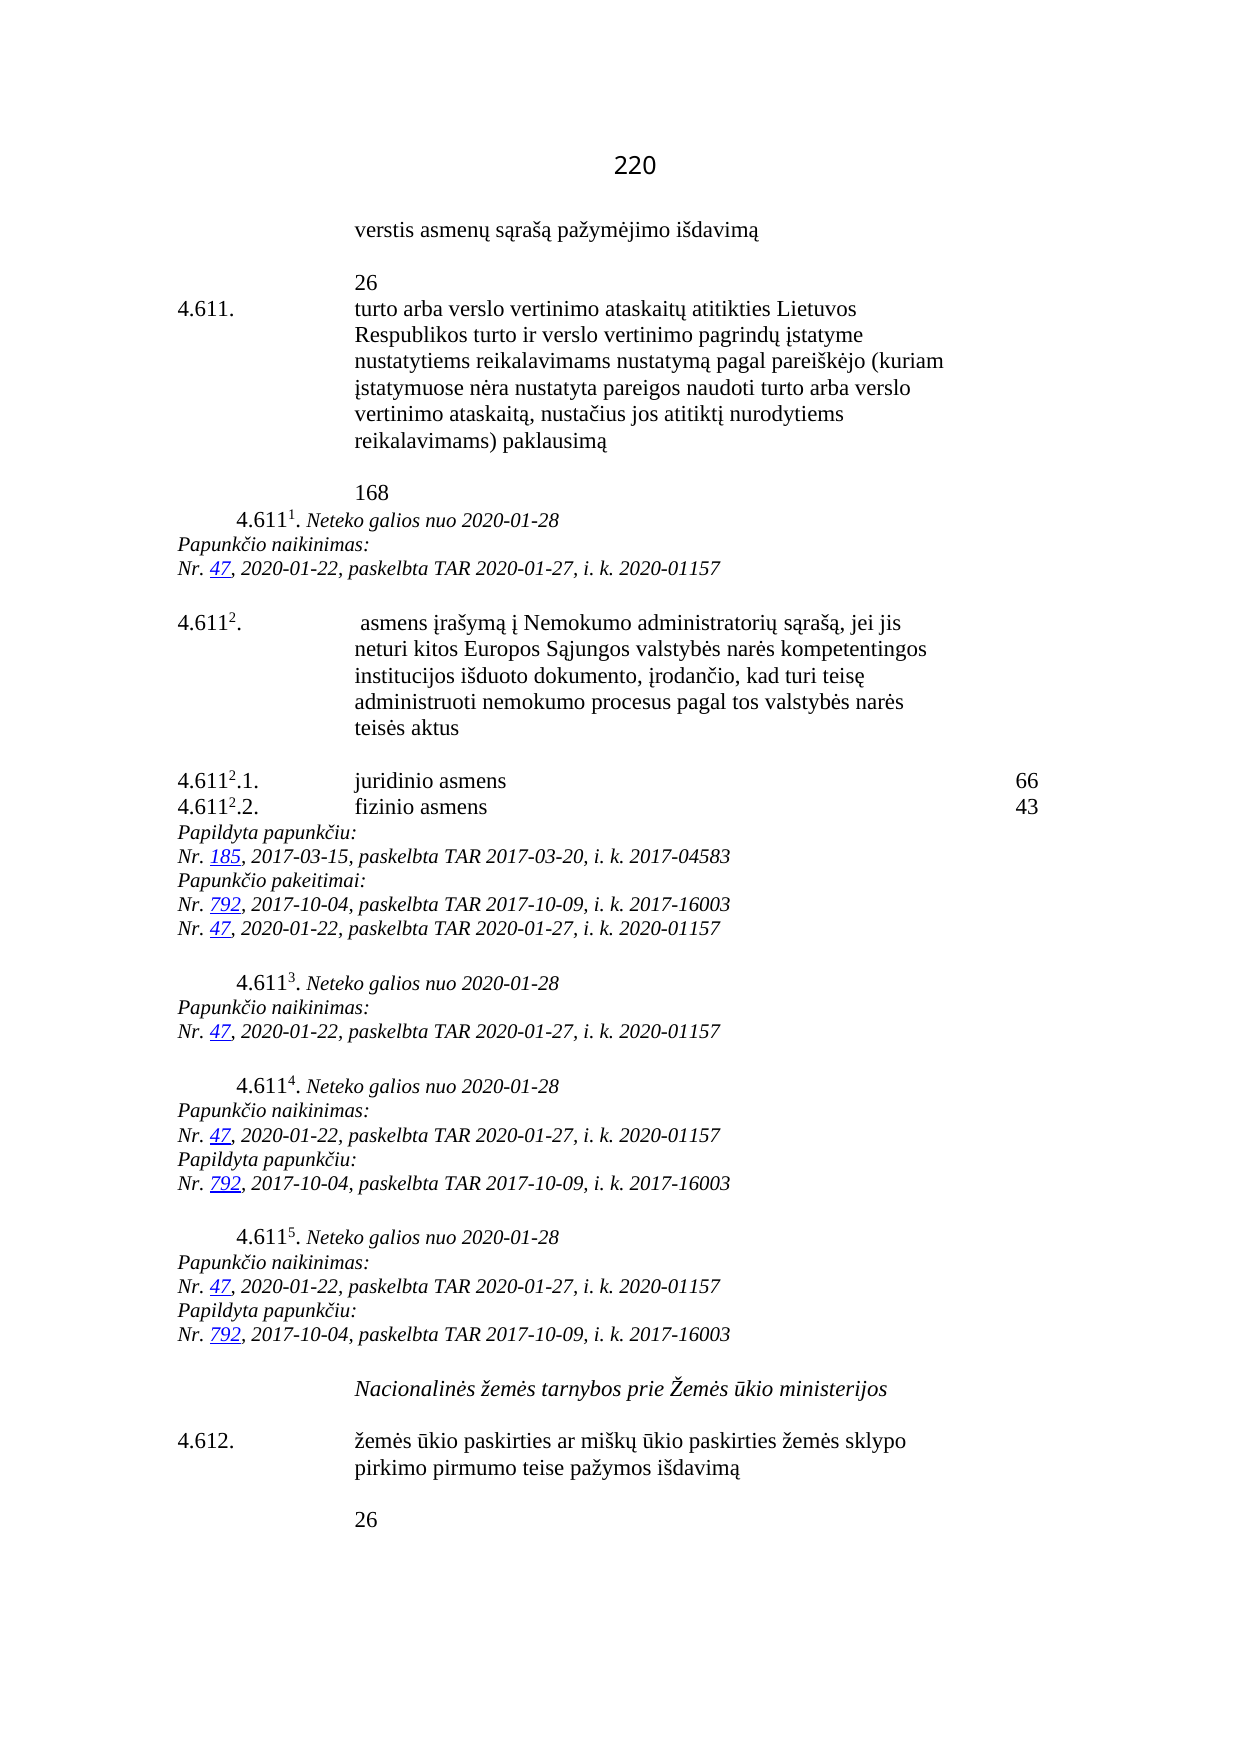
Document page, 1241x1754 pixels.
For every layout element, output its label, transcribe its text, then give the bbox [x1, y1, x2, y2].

text Respublikos turto ir verslo vertinimo pagrindų įstatyme [354, 321, 945, 348]
text Nacionalinės žemės tarnybos prie Žemės ūkio ministerijos [354, 1375, 945, 1427]
text 4.611. turto arba verslo vertinimo ataskaitų atitikties Lietuvos [177, 295, 945, 321]
text reikalavimams) paklausimą 168 [354, 427, 945, 506]
text verstis asmenų sąrašą pažymėjimo išdavimą 26 [354, 216, 945, 295]
text Nr. 792, 2017-10-04, paskelbta TAR 2017-10-09, i. k. 2017-16003 [177, 892, 1093, 916]
text 4.6113. Neteko galios nuo 2020-01-28 [177, 969, 1093, 995]
text 4.6114. Neteko galios nuo 2020-01-28 [177, 1072, 1093, 1098]
text Papildyta papunkčiu: [177, 1298, 1093, 1322]
text 4.6111. Neteko galios nuo 2020-01-28 [177, 506, 1093, 532]
text pirkimo pirmumo teise pažymos išdavimą 26 [354, 1454, 945, 1533]
text Nr. 185, 2017-03-15, paskelbta TAR 2017-03-20, i. k. 2017-04583 [177, 844, 1093, 868]
text Papunkčio naikinimas: [177, 1250, 1093, 1274]
text 4.612. žemės ūkio paskirties ar miškų ūkio paskirties žemės sklypo [177, 1427, 945, 1454]
text Nr. 47, 2020-01-22, paskelbta TAR 2020-01-27, i. k. 2020-01157 [177, 1019, 1093, 1043]
text Nr. 47, 2020-01-22, paskelbta TAR 2020-01-27, i. k. 2020-01157 [177, 556, 1093, 580]
text Nr. 47, 2020-01-22, paskelbta TAR 2020-01-27, i. k. 2020-01157 [177, 1122, 1093, 1147]
text Nr. 47, 2020-01-22, paskelbta TAR 2020-01-27, i. k. 2020-01157 [177, 1274, 1093, 1298]
text Papildyta papunkčiu: [177, 1147, 1093, 1171]
text Papunkčio naikinimas: [177, 532, 1093, 556]
text 4.6112.1. juridinio asmens 66 [177, 767, 1093, 793]
text 4.6112. asmens įrašymą į Nemokumo administratorių sąrašą, jei jis neturi kitos Europos Sąjungos valstybės narės kompetentingos institucijos išduoto dokumento, įrodančio, kad turi teisę administruoti nemokumo procesus pagal tos valstybės narės teisės aktus [177, 609, 945, 767]
text Papunkčio pakeitimai: [177, 868, 1093, 892]
text Papunkčio naikinimas: [177, 995, 1093, 1019]
text Nr. 792, 2017-10-04, paskelbta TAR 2017-10-09, i. k. 2017-16003 [177, 1171, 1093, 1195]
text vertinimo ataskaitą, nustačius jos atitiktį nurodytiems [354, 400, 945, 427]
text Nr. 47, 2020-01-22, paskelbta TAR 2020-01-27, i. k. 2020-01157 [177, 916, 1093, 940]
text Papunkčio naikinimas: [177, 1098, 1093, 1122]
text nustatytiems reikalavimams nustatymą pagal pareiškėjo (kuriam [354, 348, 945, 374]
text 4.6112.2. fizinio asmens 43 [177, 793, 1093, 820]
text Papildyta papunkčiu: [177, 820, 1093, 844]
text Nr. 792, 2017-10-04, paskelbta TAR 2017-10-09, i. k. 2017-16003 [177, 1322, 1093, 1346]
text įstatymuose nėra nustatyta pareigos naudoti turto arba verslo [354, 374, 945, 400]
text 4.6115. Neteko galios nuo 2020-01-28 [177, 1223, 1093, 1250]
